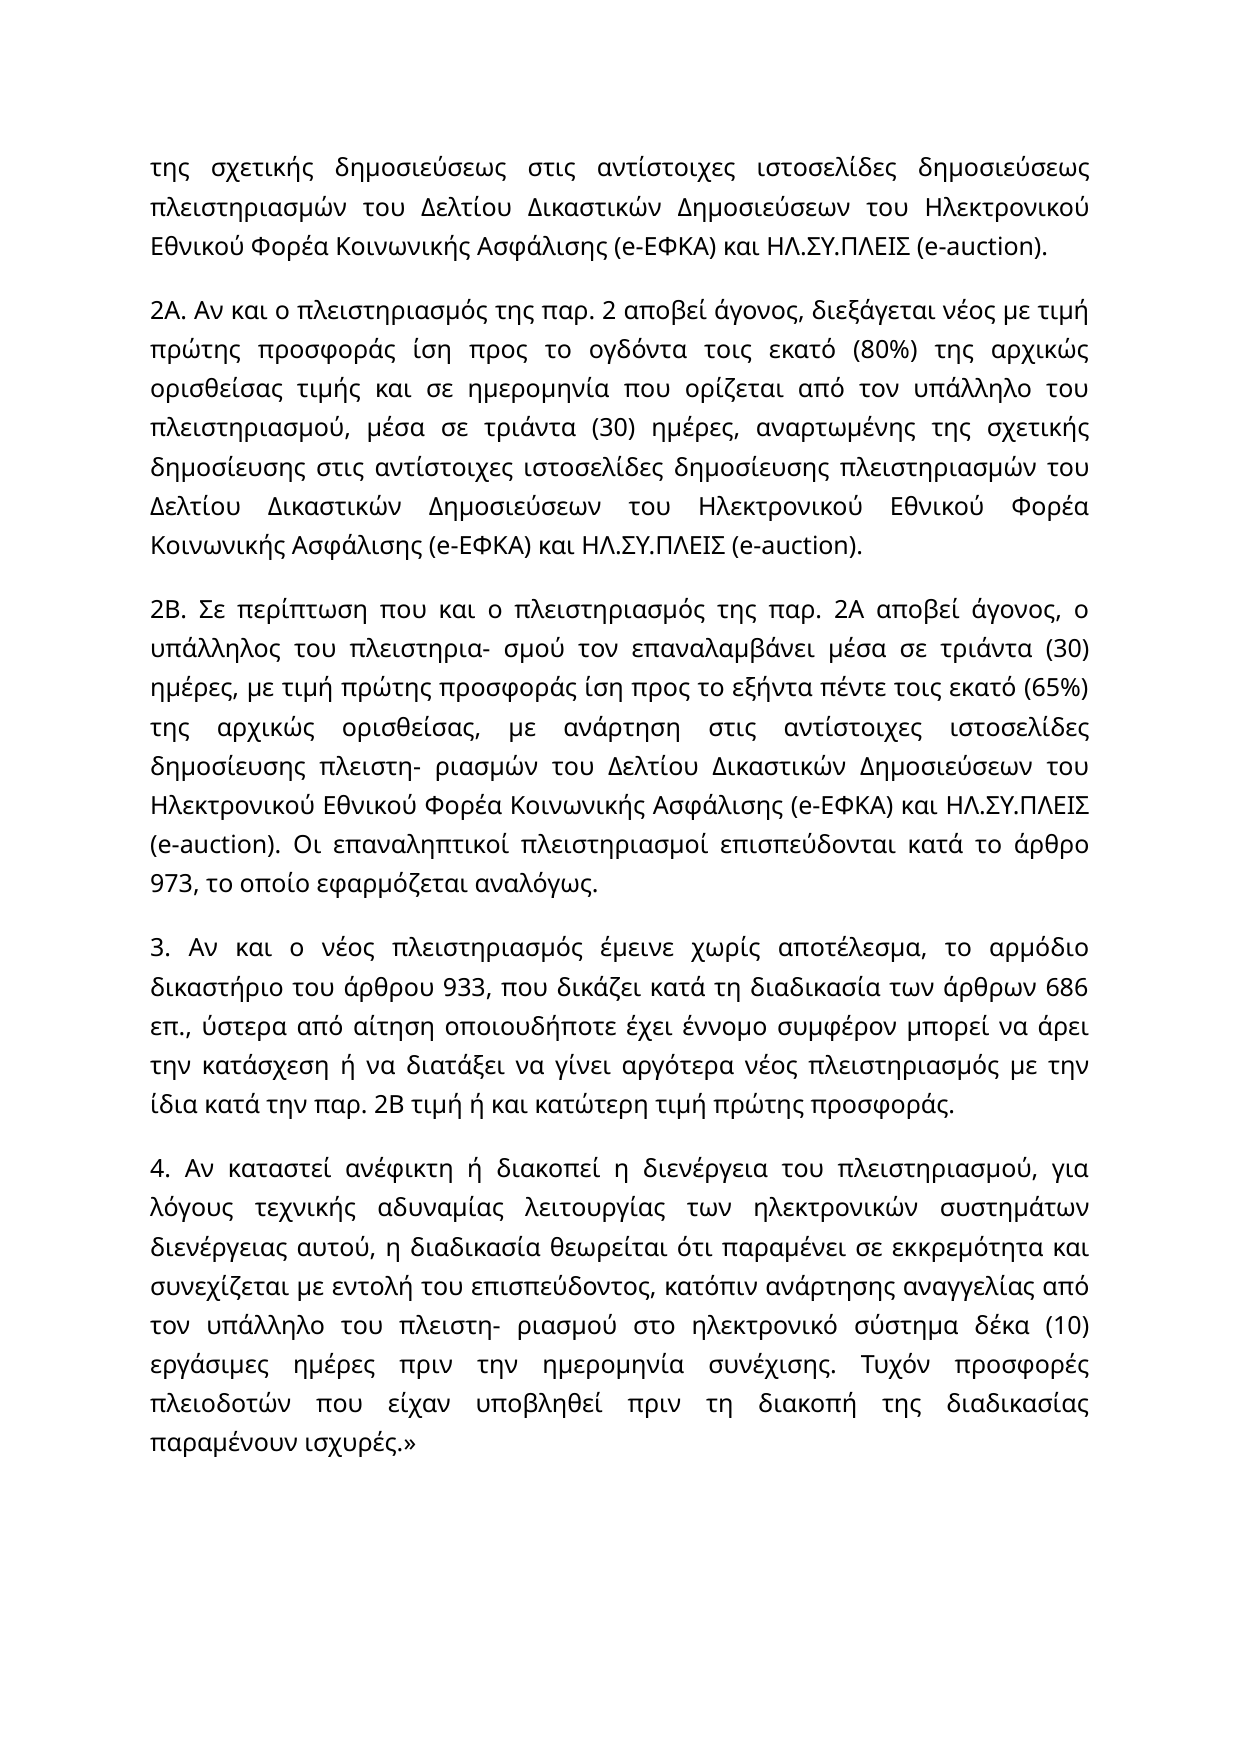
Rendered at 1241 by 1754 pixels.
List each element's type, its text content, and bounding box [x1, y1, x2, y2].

text 4. Αν καταστεί ανέφικτη ή διακοπεί η διενέργεια του πλειστηριασμού, για λόγους τεχνικής αδυναμίας λειτουργίας των ηλεκτρονικών συστημάτων διενέργειας αυτού, η διαδικασία θεωρείται ότι παραμένει σε εκκρεμότητα και συνεχίζεται με εντολή του επισπεύδοντος, κατόπιν ανάρτησης αναγγελίας από τον υπάλληλο του πλειστη- ριασμού στο ηλεκτρονικό σύστημα δέκα (10) εργάσιμες ημέρες πριν την ημερομηνία συνέχισης. Τυχόν προσφορές πλειοδοτών που είχαν υποβληθεί πριν τη διακοπή της διαδικασίας παραμένουν ισχυρές.» [150, 1151, 1090, 1459]
text της σχετικής δημοσιεύσεως στις αντίστοιχες ιστοσελίδες δημοσιεύσεως πλειστηριασμών του Δελτίου Δικαστικών Δημοσιεύσεων του Ηλεκτρονικού Εθνικού Φορέα Κοινωνικής Ασφάλισης (e-ΕΦΚΑ) και ΗΛ.ΣΥ.ΠΛΕΙΣ (e-auction). [150, 150, 1090, 262]
text 3. Αν και ο νέος πλειστηριασμός έμεινε χωρίς αποτέλεσμα, το αρμόδιο δικαστήριο του άρθρου 933, που δικάζει κατά τη διαδικασία των άρθρων 686 επ., ύστερα από αίτηση οποιουδήποτε έχει έννομο συμφέρον μπορεί να άρει την κατάσχεση ή να διατάξει να γίνει αργότερα νέος πλειστηριασμός με την ίδια κατά την παρ. 2Β τιμή ή και κατώτερη τιμή πρώτης προσφοράς. [150, 930, 1090, 1121]
text 2Α. Αν και ο πλειστηριασμός της παρ. 2 αποβεί άγονος, διεξάγεται νέος με τιμή πρώτης προσφοράς ίση προς το ογδόντα τοις εκατό (80%) της αρχικώς ορισθείσας τιμής και σε ημερομηνία που ορίζεται από τον υπάλληλο του πλειστηριασμού, μέσα σε τριάντα (30) ημέρες, αναρτωμένης της σχετικής δημοσίευσης στις αντίστοιχες ιστοσελίδες δημοσίευσης πλειστηριασμών του Δελτίου Δικαστικών Δημοσιεύσεων του Ηλεκτρονικού Εθνικού Φορέα Κοινωνικής Ασφάλισης (e-ΕΦΚΑ) και ΗΛ.ΣΥ.ΠΛΕΙΣ (e-auction). [150, 292, 1090, 562]
text 2Β. Σε περίπτωση που και ο πλειστηριασμός της παρ. 2Α αποβεί άγονος, ο υπάλληλος του πλειστηρια- σμού τον επαναλαμβάνει μέσα σε τριάντα (30) ημέρες, με τιμή πρώτης προσφοράς ίση προς το εξήντα πέντε τοις εκατό (65%) της αρχικώς ορισθείσας, με ανάρτηση στις αντίστοιχες ιστοσελίδες δημοσίευσης πλειστη- ριασμών του Δελτίου Δικαστικών Δημοσιεύσεων του Ηλεκτρονικού Εθνικού Φορέα Κοινωνικής Ασφάλισης (e-ΕΦΚΑ) και ΗΛ.ΣΥ.ΠΛΕΙΣ (e-auction). Οι επαναληπτικοί πλειστηριασμοί επισπεύδονται κατά το άρθρο 973, το οποίο εφαρμόζεται αναλόγως. [150, 592, 1090, 900]
